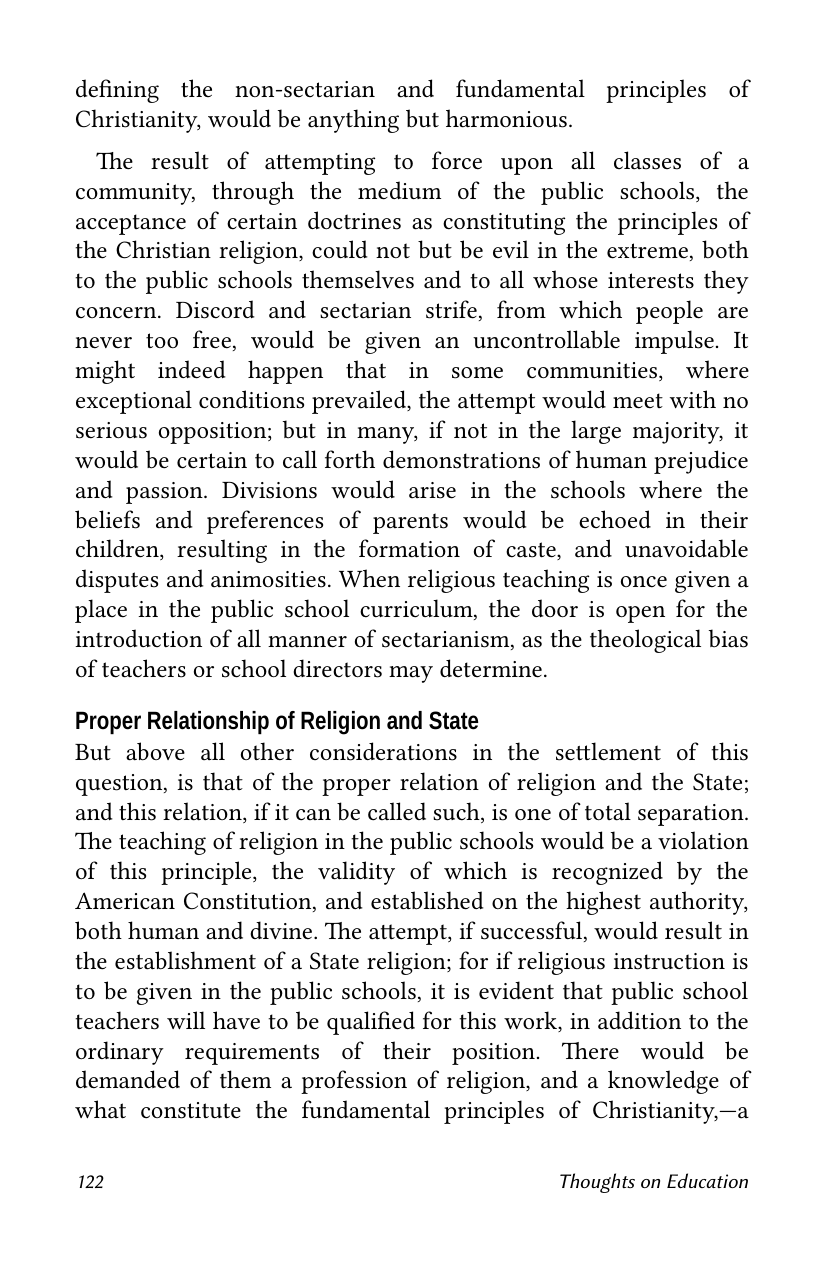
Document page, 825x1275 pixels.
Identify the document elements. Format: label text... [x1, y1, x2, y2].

subtitle Proper Relationship of Religion and State [75, 706, 750, 735]
text defining the non-sectarian and fundamental principles of Christianity, would be anything but harmonious. [75, 75, 750, 133]
text But above all other considerations in the settlement of this question, is that of the proper relation of religion and the State; and this relation, if it can be called such, is one of total separation. The teaching of religion in the public schools would be a violation of this principle, the validity of which is recognized by the American Constitution, and established on the highest authority, both human and divine. The attempt, if successful, would result in the establishment of a State religion; for if religious instruction is to be given in the public schools, it is evident that public school teachers will have to be qualified for this work, in addition to the ordinary requirements of their position. There would be demanded of them a profession of religion, and a knowledge of what constitute the fundamental principles of Christianity,—a [75, 738, 750, 1125]
text The result of attempting to force upon all classes of a community, through the medium of the public schools, the acceptance of certain doctrines as constituting the principles of the Christian religion, could not but be evil in the extreme, both to the public schools themselves and to all whose interests they concern. Discord and sectarian strife, from which people are never too free, would be given an uncontrollable impulse. It might indeed happen that in some communities, where exceptional conditions prevailed, the attempt would meet with no serious opposition; but in many, if not in the large majority, it would be certain to call forth demonstrations of human prejudice and passion. Divisions would arise in the schools where the beliefs and preferences of parents would be echoed in their children, resulting in the formation of caste, and unavoidable disputes and animosities. When religious teaching is once given a place in the public school curriculum, the door is open for the introduction of all manner of sectarianism, as the theological bias of teachers or school directors may determine. [75, 147, 750, 684]
